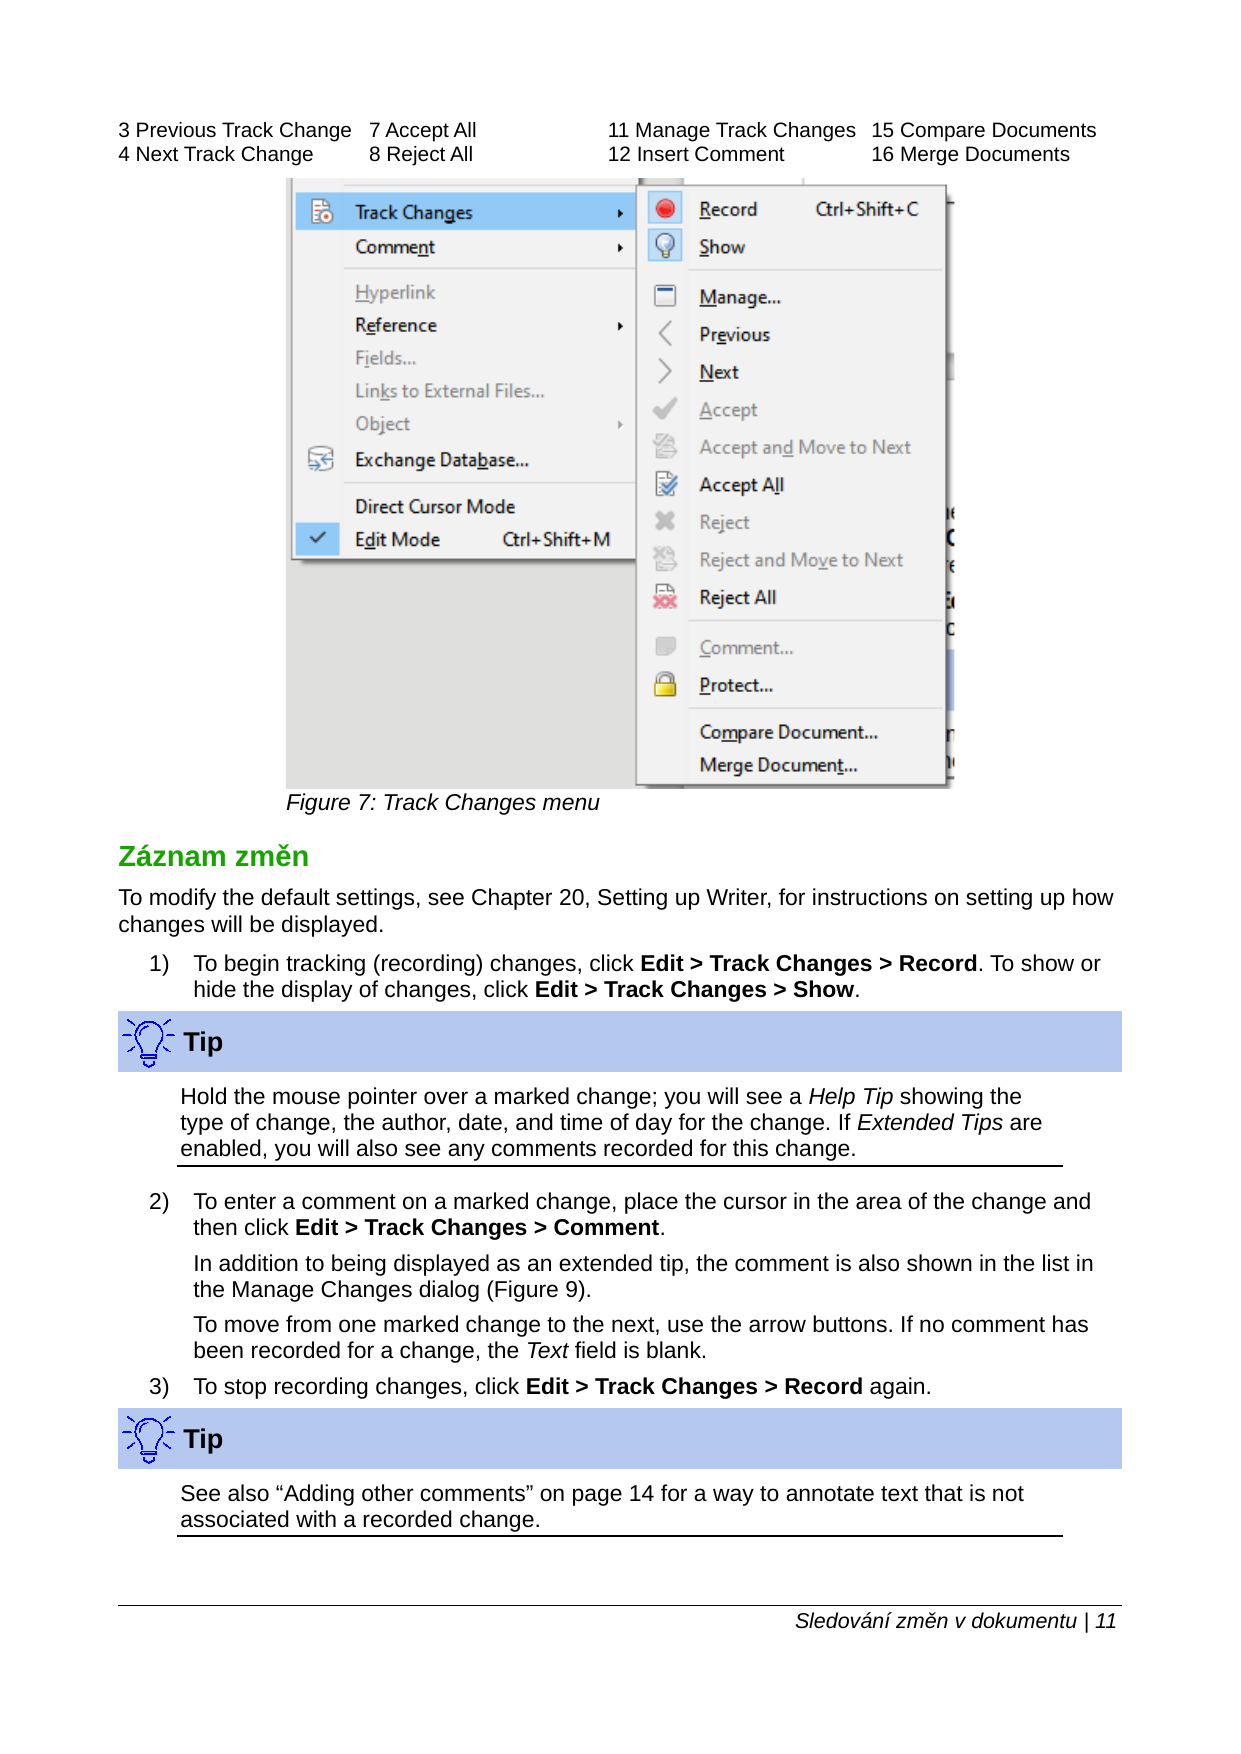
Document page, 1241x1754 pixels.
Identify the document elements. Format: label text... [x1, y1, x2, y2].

subtitle Tip [118, 1408, 1122, 1469]
subtitle Tip [179, 1011, 1122, 1072]
table_cell 7 Accept All [369, 118, 608, 142]
picture [119, 1011, 179, 1072]
table_cell 4 Next Track Change [118, 142, 369, 166]
table_cell 11 Manage Track Changes [608, 118, 871, 142]
table_cell 16 Merge Documents [871, 142, 1122, 166]
list To modify the default settings, see Chapter 20, Setting up Writer, for instructions on setting up how changes will be displayed. [118, 884, 1122, 937]
table_cell 12 Insert Comment [608, 142, 871, 166]
subtitle Záznam změn [118, 839, 1122, 872]
list In addition to being displayed as an extended tip, the comment is also shown in the list in the Manage Changes dialog (Figure 9). [169, 1249, 1122, 1302]
list To enter a comment on a marked change, place the cursor in the area of the change and then click Edit > Track Changes > Comment. [169, 1188, 1122, 1241]
list To move from one marked change to the next, use the arrow buttons. If no comment has been recorded for a change, the Text field is blank. [169, 1311, 1122, 1364]
table_cell 15 Compare Documents [871, 118, 1122, 142]
text Hold the mouse pointer over a marked change; you will see a Help Tip showing the type of change, the author, date, and time of day for the change. If Extended Tips are enabled, you will also see any comments recorded for this change. [177, 1080, 1063, 1165]
picture [119, 1408, 179, 1468]
picture [285, 178, 955, 789]
list To begin tracking (recording) changes, click Edit > Track Changes > Record. To show or hide the display of changes, click Edit > Track Changes > Show. [169, 949, 1122, 1002]
text Figure 7: Track Changes menu [286, 789, 954, 815]
text See also “Adding other comments” on page 14 for a way to annotate text that is not associated with a recorded change. [177, 1476, 1063, 1535]
table_cell 8 Reject All [369, 142, 608, 166]
table_cell 3 Previous Track Change [118, 118, 369, 142]
list To stop recording changes, click Edit > Track Changes > Record again. [169, 1373, 1122, 1399]
